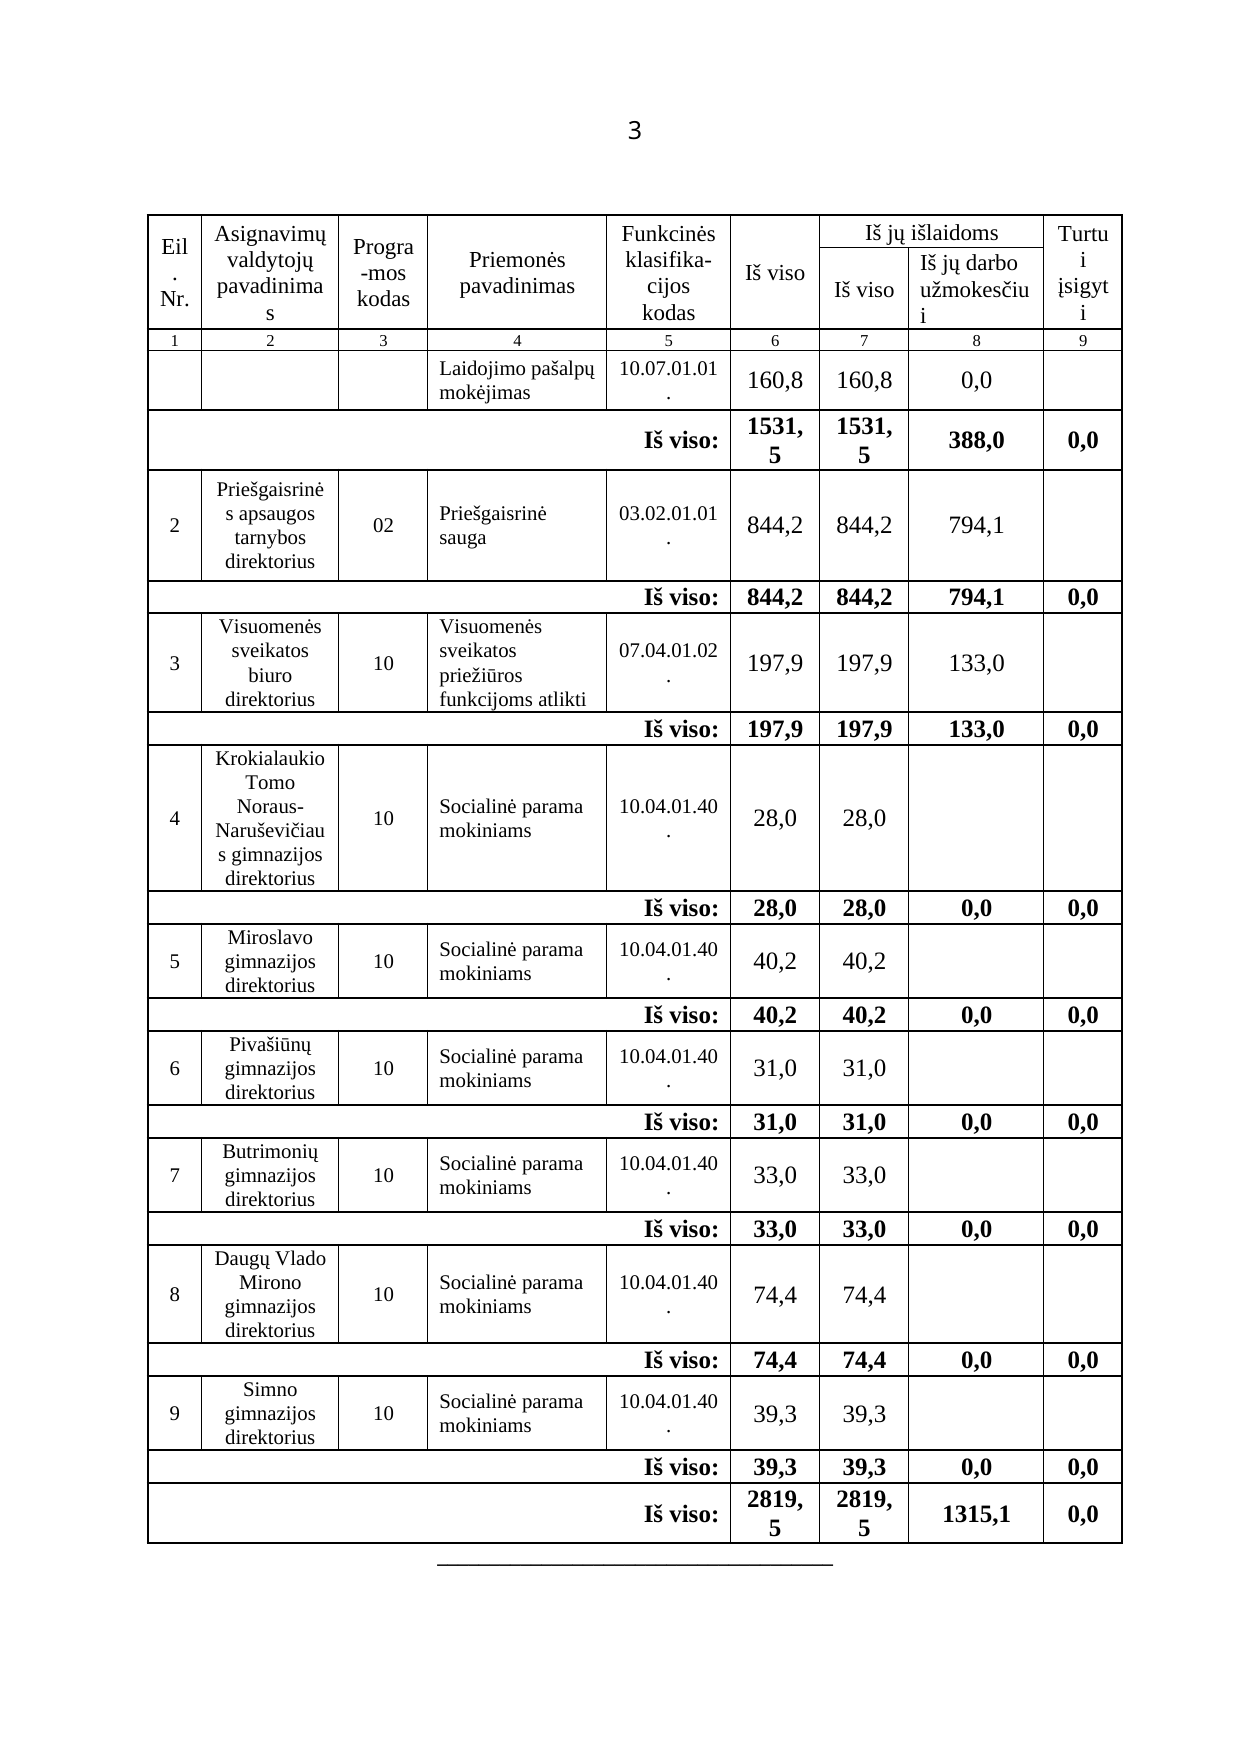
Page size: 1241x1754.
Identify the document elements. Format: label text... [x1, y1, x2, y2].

table_cell 133,0 [909, 614, 1043, 711]
table_cell 33,0 [731, 1139, 819, 1211]
table_cell 10 [339, 1139, 427, 1211]
table_cell 28,0 [820, 746, 908, 890]
table_cell Iš viso: [149, 1344, 730, 1375]
table_cell 0,0 [1044, 1344, 1121, 1375]
table_cell 0,0 [909, 999, 1043, 1030]
table_cell 2819,5 [820, 1484, 908, 1542]
table_cell [1044, 351, 1121, 409]
table_cell 10 [339, 746, 427, 890]
table_cell 39,3 [731, 1377, 819, 1449]
table_cell 1531,5 [731, 411, 819, 468]
table_cell 197,9 [731, 713, 819, 743]
table_cell 1315,1 [909, 1484, 1043, 1542]
table_cell 10.04.01.40. [607, 1246, 730, 1342]
table_header Iš jų išlaidoms [820, 216, 1043, 247]
table_cell Pivašiūnų gimnazijos direktorius [202, 1032, 338, 1104]
table_header Eil. Nr. [149, 216, 201, 328]
table_cell 9 [1044, 330, 1121, 349]
table_cell [909, 746, 1043, 890]
table_cell 40,2 [731, 925, 819, 997]
table_cell 28,0 [731, 892, 819, 923]
table_cell [909, 925, 1043, 997]
table_cell 794,1 [909, 582, 1043, 612]
table_cell Iš viso: [149, 1213, 730, 1244]
table_cell 160,8 [820, 351, 908, 409]
table_cell 794,1 [909, 471, 1043, 579]
table_cell Iš viso: [149, 999, 730, 1030]
table_cell 74,4 [820, 1344, 908, 1375]
table_cell 07.04.01.02. [607, 614, 730, 711]
table_cell Simno gimnazijos direktorius [202, 1377, 338, 1449]
table_cell 0,0 [909, 1213, 1043, 1244]
table_cell 133,0 [909, 713, 1043, 743]
table_cell 31,0 [731, 1106, 819, 1137]
table_cell 39,3 [731, 1451, 819, 1482]
table_cell 10 [339, 925, 427, 997]
table_cell 0,0 [909, 1344, 1043, 1375]
table_cell Krokialaukio Tomo Noraus-Naruševičiaus gimnazijos direktorius [202, 746, 338, 890]
table_cell [1044, 471, 1121, 579]
table_cell 10 [339, 1377, 427, 1449]
table_cell 10.04.01.40. [607, 746, 730, 890]
table_cell 2 [202, 330, 338, 349]
table_cell [1044, 614, 1121, 711]
table_cell 0,0 [909, 892, 1043, 923]
table_cell 10 [339, 614, 427, 711]
table_cell [149, 351, 201, 409]
table_header Iš viso [731, 216, 819, 328]
table_cell 3 [339, 330, 427, 349]
table_cell 74,4 [731, 1344, 819, 1375]
table_cell Iš viso: [149, 411, 730, 468]
table_cell 10.04.01.40. [607, 925, 730, 997]
table_cell [339, 351, 427, 409]
table_cell 844,2 [820, 471, 908, 579]
table_cell Iš viso: [149, 1484, 730, 1542]
table_cell Iš viso: [149, 582, 730, 612]
table_cell 0,0 [1044, 892, 1121, 923]
table_cell 40,2 [820, 925, 908, 997]
table_cell Priešgaisrinės apsaugos tarnybos direktorius [202, 471, 338, 579]
table_cell 33,0 [820, 1139, 908, 1211]
table_header Priemonės pavadinimas [428, 216, 606, 328]
table_cell 8 [909, 330, 1043, 349]
table_cell [1044, 746, 1121, 890]
table_cell 39,3 [820, 1451, 908, 1482]
table_cell 1531,5 [820, 411, 908, 468]
table_cell 10.04.01.40. [607, 1377, 730, 1449]
table_cell Socialinė parama mokiniams [428, 1032, 606, 1104]
table_cell 9 [149, 1377, 201, 1449]
table_cell 10.07.01.01. [607, 351, 730, 409]
table_cell 0,0 [1044, 999, 1121, 1030]
table_cell 197,9 [820, 614, 908, 711]
table_cell 8 [149, 1246, 201, 1342]
table_cell Iš viso: [149, 1106, 730, 1137]
table_cell 40,2 [731, 999, 819, 1030]
table_header Asignavimų valdytojų pavadinimas [202, 216, 338, 328]
table_cell 74,4 [731, 1246, 819, 1342]
table_cell 5 [149, 925, 201, 997]
table_cell 31,0 [820, 1106, 908, 1137]
table_cell 2 [149, 471, 201, 579]
text ______________________________________ [148, 1544, 1122, 1568]
table_cell [909, 1377, 1043, 1449]
table_cell Daugų Vlado Mirono gimnazijos direktorius [202, 1246, 338, 1342]
table_cell [909, 1032, 1043, 1104]
table_cell Butrimonių gimnazijos direktorius [202, 1139, 338, 1211]
table_cell [1044, 1032, 1121, 1104]
table_cell 33,0 [820, 1213, 908, 1244]
table_cell 0,0 [909, 1451, 1043, 1482]
table_cell 3 [149, 614, 201, 711]
table_cell 6 [731, 330, 819, 349]
table_cell 0,0 [1044, 1484, 1121, 1542]
table_cell 74,4 [820, 1246, 908, 1342]
table_header Turtui įsigyti [1044, 216, 1121, 328]
table_cell [909, 1139, 1043, 1211]
table_cell [1044, 925, 1121, 997]
table_cell 31,0 [820, 1032, 908, 1104]
table_cell 844,2 [731, 471, 819, 579]
table_cell 33,0 [731, 1213, 819, 1244]
table_cell 4 [428, 330, 606, 349]
table_cell 844,2 [820, 582, 908, 612]
table_cell 388,0 [909, 411, 1043, 468]
table_cell 0,0 [1044, 1106, 1121, 1137]
table_cell Socialinė parama mokiniams [428, 746, 606, 890]
table_cell Laidojimo pašalpų mokėjimas [428, 351, 606, 409]
table_header Funkcinės klasifika-cijos kodas [607, 216, 730, 328]
table_cell 31,0 [731, 1032, 819, 1104]
table_header Progra-mos kodas [339, 216, 427, 328]
table_cell 0,0 [1044, 411, 1121, 468]
table_cell [1044, 1246, 1121, 1342]
table_cell 10 [339, 1032, 427, 1104]
table_cell 0,0 [1044, 713, 1121, 743]
table_cell 197,9 [731, 614, 819, 711]
table_cell 02 [339, 471, 427, 579]
table_cell 6 [149, 1032, 201, 1104]
table_cell 844,2 [731, 582, 819, 612]
table_cell Iš viso [820, 248, 908, 328]
table_cell 03.02.01.01. [607, 471, 730, 579]
table_cell 39,3 [820, 1377, 908, 1449]
table_cell 7 [149, 1139, 201, 1211]
table_cell Miroslavo gimnazijos direktorius [202, 925, 338, 997]
table_cell Iš jų darbo užmokesčiui [909, 248, 1043, 328]
table_cell Socialinė parama mokiniams [428, 1377, 606, 1449]
table_cell 10.04.01.40. [607, 1139, 730, 1211]
table_cell 197,9 [820, 713, 908, 743]
table_cell Socialinė parama mokiniams [428, 925, 606, 997]
table_cell 5 [607, 330, 730, 349]
table_cell Iš viso: [149, 713, 730, 743]
table_cell Socialinė parama mokiniams [428, 1139, 606, 1211]
table_cell 0,0 [1044, 582, 1121, 612]
table_cell Visuomenės sveikatos priežiūros funkcijoms atlikti [428, 614, 606, 711]
table_cell Visuomenės sveikatos biuro direktorius [202, 614, 338, 711]
table_cell 0,0 [1044, 1451, 1121, 1482]
table_cell Priešgaisrinė sauga [428, 471, 606, 579]
table_cell 160,8 [731, 351, 819, 409]
table_cell [909, 1246, 1043, 1342]
table_cell 0,0 [909, 351, 1043, 409]
table_cell 10.04.01.40. [607, 1032, 730, 1104]
table_cell 10 [339, 1246, 427, 1342]
table_cell [202, 351, 338, 409]
table_cell [1044, 1139, 1121, 1211]
table_cell 28,0 [731, 746, 819, 890]
table_cell 4 [149, 746, 201, 890]
table_cell 28,0 [820, 892, 908, 923]
table_cell Iš viso: [149, 1451, 730, 1482]
table_cell 40,2 [820, 999, 908, 1030]
table_cell Iš viso: [149, 892, 730, 923]
table_cell 1 [149, 330, 201, 349]
table_cell 2819,5 [731, 1484, 819, 1542]
table_cell 0,0 [1044, 1213, 1121, 1244]
table_cell 0,0 [909, 1106, 1043, 1137]
table_cell [1044, 1377, 1121, 1449]
table_cell 7 [820, 330, 908, 349]
table_cell Socialinė parama mokiniams [428, 1246, 606, 1342]
